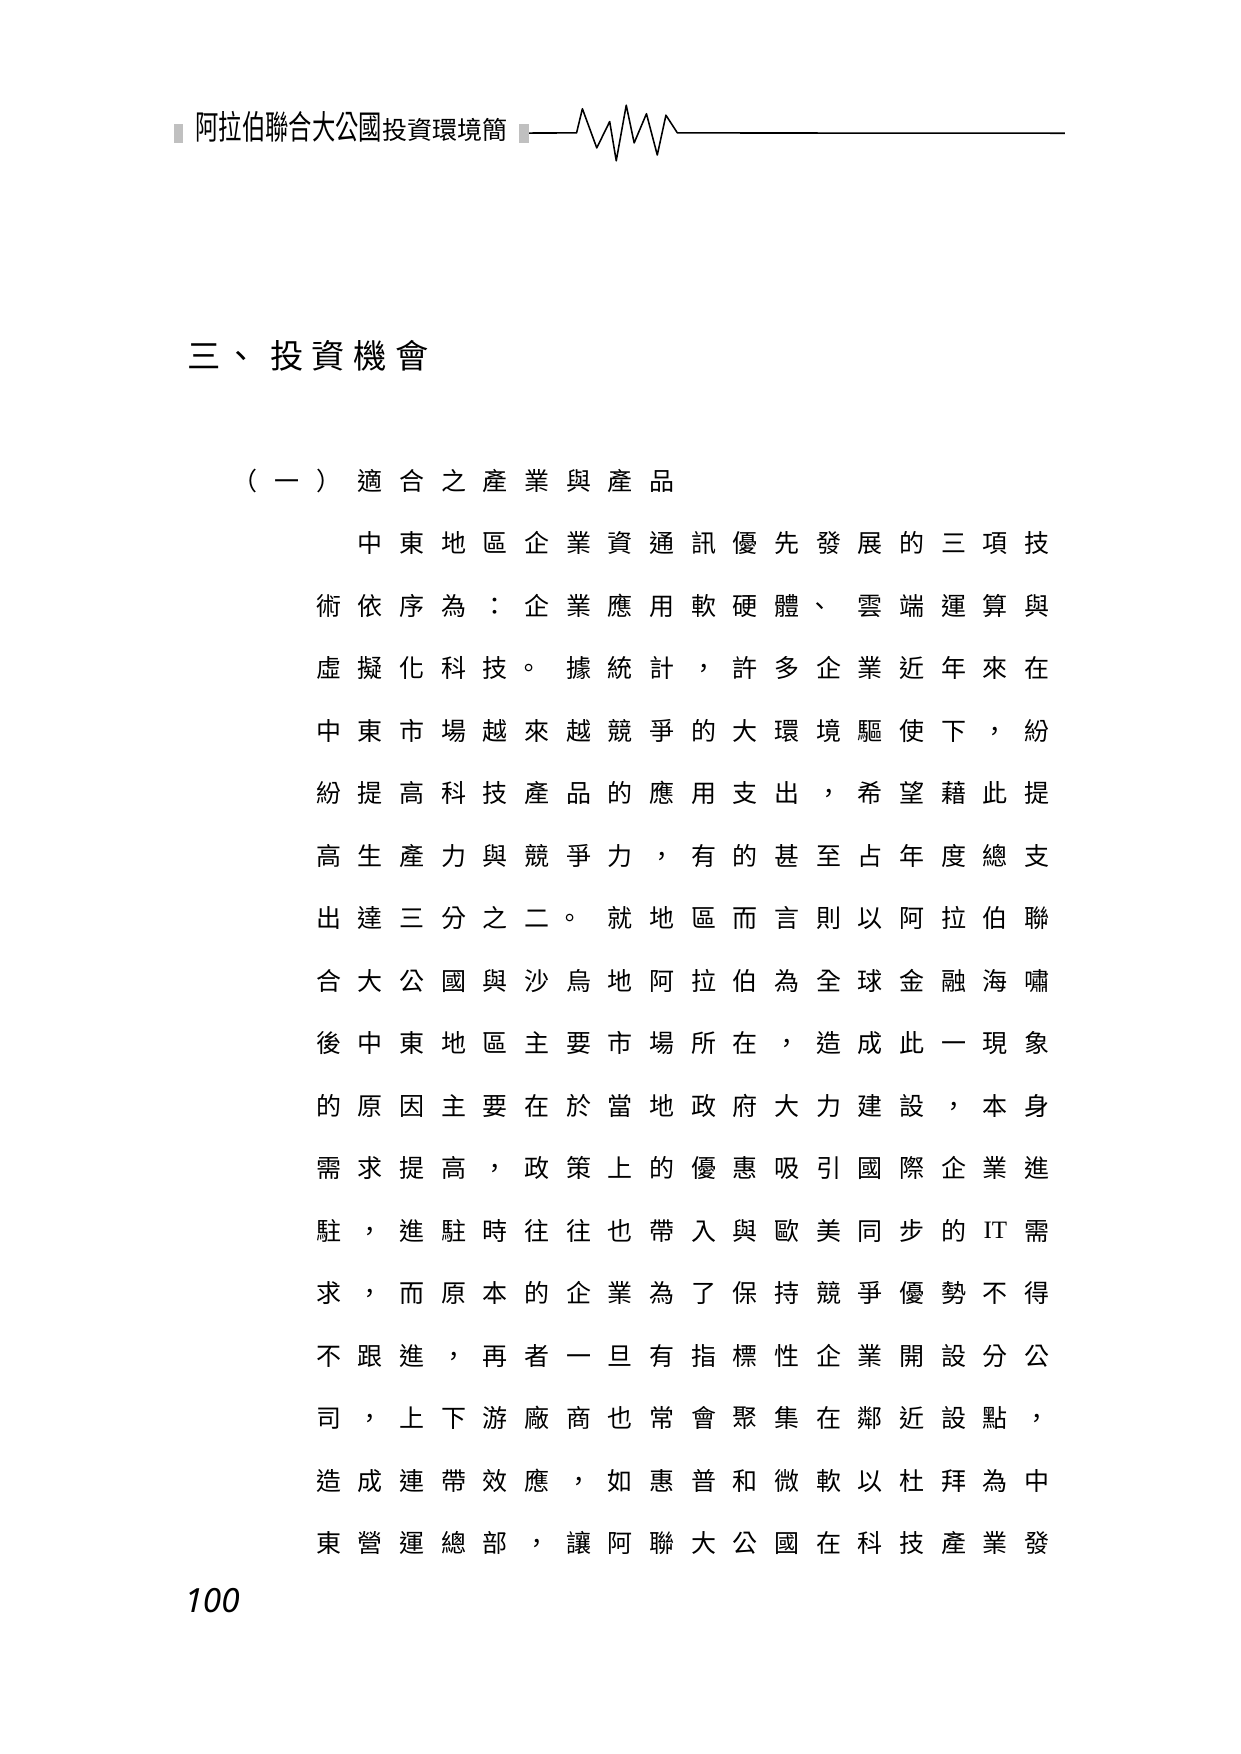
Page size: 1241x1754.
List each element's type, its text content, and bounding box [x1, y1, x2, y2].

text （一）適合之產業與產品 [207, 438, 1058, 500]
text 中東地區企業資通訊優先發展的三項技術依序為：企業應用軟硬體、雲端運算與虛擬化科技。據統計，許多企業近年來在中東市場越來越競爭的大環境驅使下，紛紛提高科技產品的應用支出，希望藉此提高生產力與競爭力，有的甚至占年度總支出達三分之二。就地區而言則以阿拉伯聯合大公國與沙烏地阿拉伯為全球金融海嘯後中東地區主要市場所在，造成此一現象的原因主要在於當地政府大力建設，本身需求提高，政策上的優惠吸引國際企業進駐，進駐時往往也帶入與歐美同步的IT需求，而原本的企業為了保持競爭優勢不得不跟進，再者一旦有指標性企業開設分公司，上下游廠商也常會聚集在鄰近設點，造成連帶效應，如惠普和微軟以杜拜為中東營運總部，讓阿聯大公國在科技產業發 [281, 500, 1058, 1563]
text 三、投資機會 [183, 313, 1058, 375]
